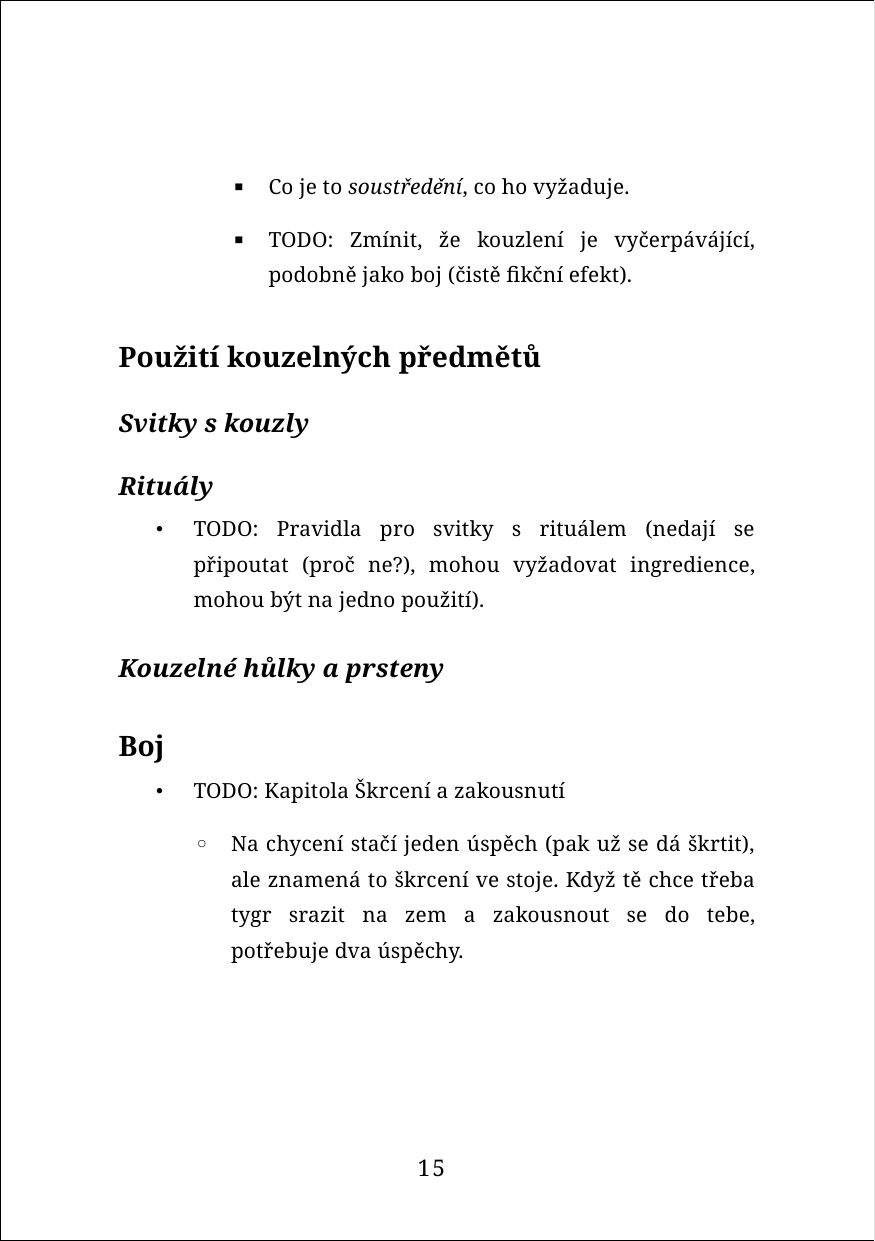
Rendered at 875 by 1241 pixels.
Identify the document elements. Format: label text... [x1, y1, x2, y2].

list Co je to soustředění, co ho vyžaduje. [231, 172, 756, 200]
subtitle Použití kouzelných předmětů [118, 337, 756, 376]
subtitle Svitky s kouzly [118, 405, 756, 439]
list TODO: Kapitola Škrcení a zakousnutí [156, 776, 756, 804]
subtitle Kouzelné hůlky a prsteny [118, 651, 756, 685]
list Na chycení stačí jeden úspěch (pak už se dá škrtit), ale znamená to škrcení ve stoje. Když tě chce třeba tygr srazit na zem a zakousnout se do tebe, potřebuje dva úspěchy. [193, 829, 756, 964]
list TODO: Zmínit, že kouzlení je vyčerpávájící, podobně jako boj (čistě fikční efekt). [231, 225, 756, 289]
subtitle Boj [118, 726, 756, 764]
subtitle Rituály [118, 469, 756, 503]
list TODO: Pravidla pro svitky s rituálem (nedají se připoutat (proč ne?), mohou vyžadovat ingredience, mohou být na jedno použití). [156, 514, 756, 614]
